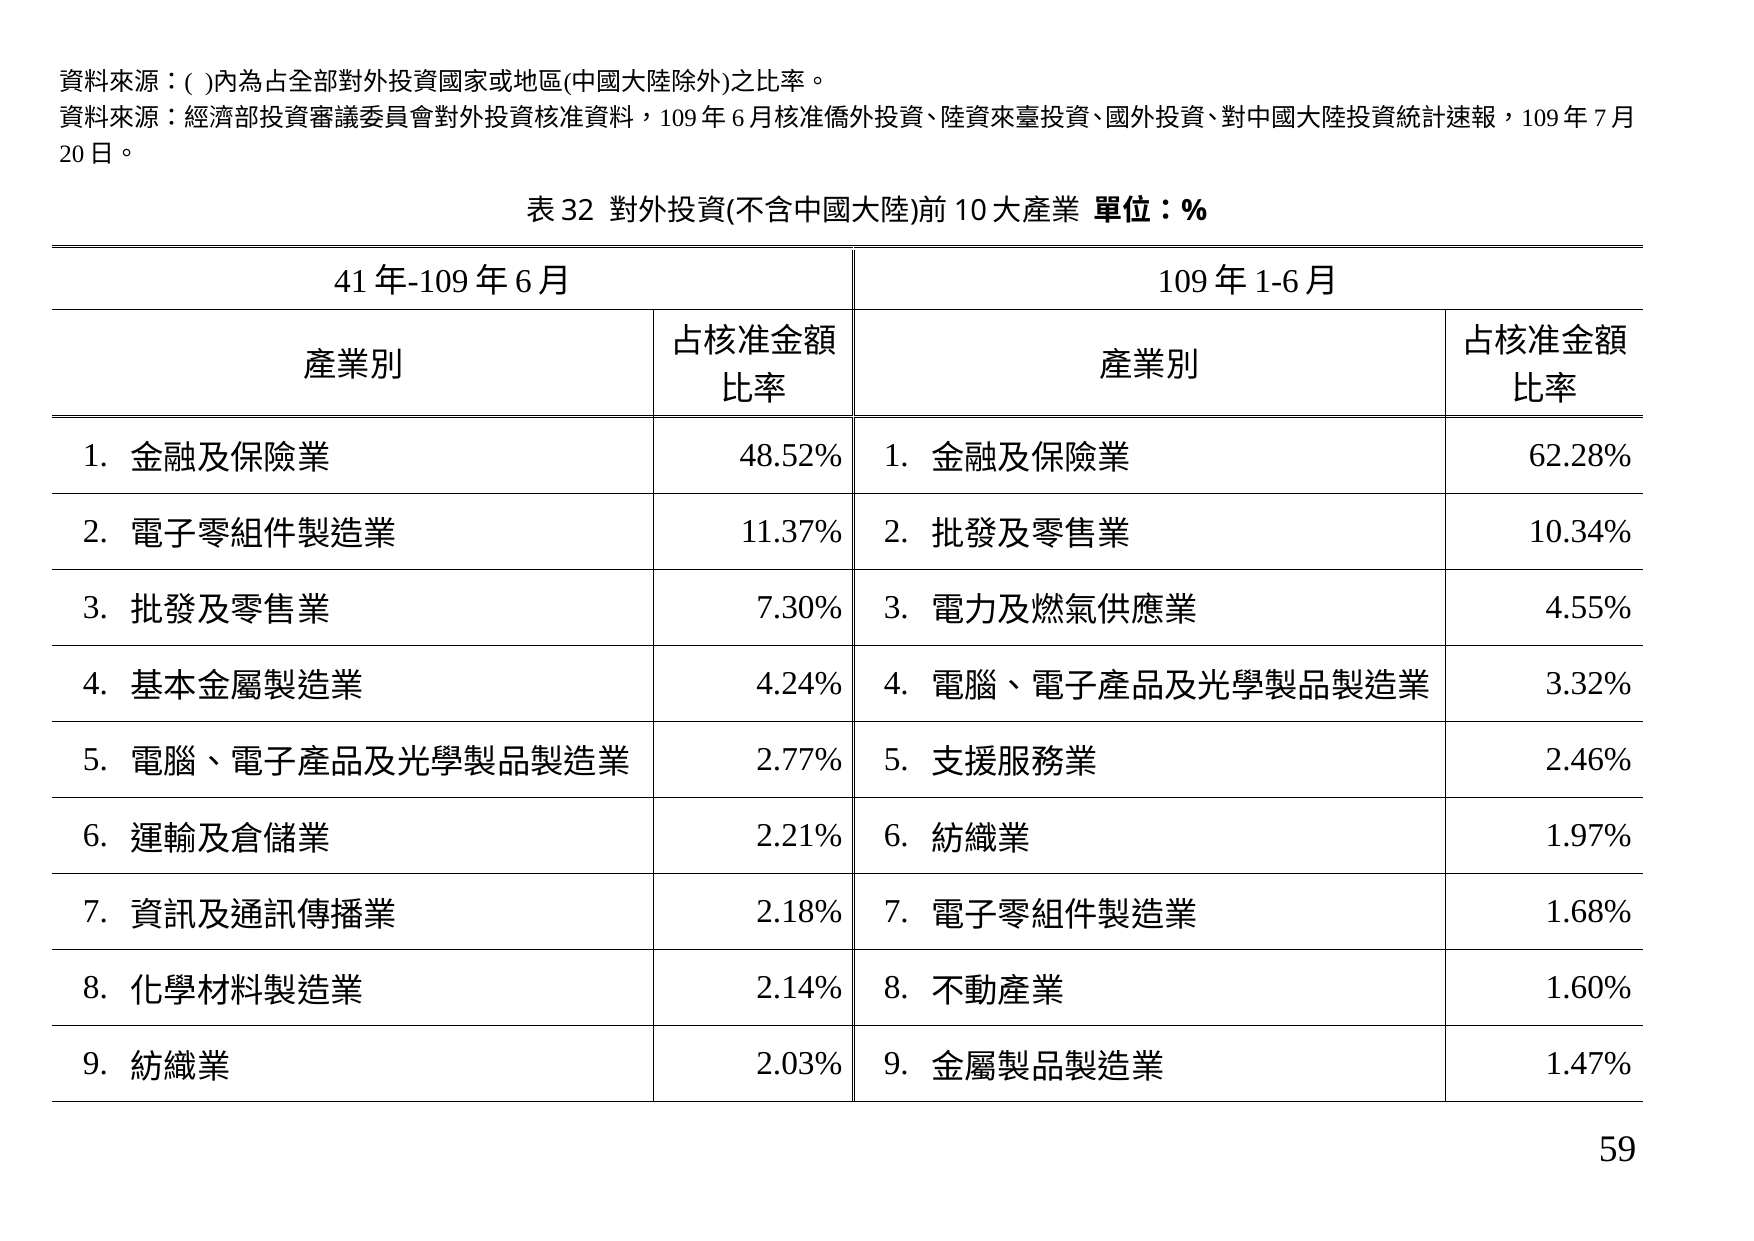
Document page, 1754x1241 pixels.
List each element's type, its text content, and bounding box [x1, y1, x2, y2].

table_cell 電腦、電子產品及光學製品製造業 [920, 646, 1445, 721]
table_cell 不動產業 [920, 950, 1445, 1025]
table_cell 3.32% [1446, 646, 1643, 721]
table_cell 紡織業 [920, 798, 1445, 873]
table_cell 2.03% [654, 1026, 852, 1101]
table_cell 產業別 [855, 310, 1445, 414]
table_cell 1. [52, 418, 119, 493]
table_cell 5. [855, 722, 920, 797]
table_cell 2.14% [654, 950, 852, 1025]
table_cell 1.47% [1446, 1026, 1643, 1101]
table_cell 6. [855, 798, 920, 873]
table_cell 批發及零售業 [920, 494, 1445, 569]
table_cell 占核准金額比率 [654, 310, 852, 414]
table_cell 金屬製品製造業 [920, 1026, 1445, 1101]
table_cell 2.46% [1446, 722, 1643, 797]
table_cell 2. [52, 494, 119, 569]
table_cell 2.21% [654, 798, 852, 873]
table_cell 化學材料製造業 [119, 950, 653, 1025]
table_cell 基本金屬製造業 [119, 646, 653, 721]
table_cell 支援服務業 [920, 722, 1445, 797]
table_cell 7.30% [654, 570, 852, 645]
table_cell 2.77% [654, 722, 852, 797]
table_cell 電子零組件製造業 [119, 494, 653, 569]
table_cell 48.52% [654, 418, 852, 493]
table_cell 4.24% [654, 646, 852, 721]
table_cell 4. [52, 646, 119, 721]
table_cell 1.97% [1446, 798, 1643, 873]
table_cell 62.28% [1446, 418, 1643, 493]
table_cell 紡織業 [119, 1026, 653, 1101]
table_cell 11.37% [654, 494, 852, 569]
table_cell 8. [855, 950, 920, 1025]
table_cell 4.55% [1446, 570, 1643, 645]
table_cell 1.60% [1446, 950, 1643, 1025]
table_cell 9. [855, 1026, 920, 1101]
table_cell 2. [855, 494, 920, 569]
table_cell 占核准金額比率 [1446, 310, 1643, 414]
table_cell 產業別 [52, 310, 653, 414]
table_cell 金融及保險業 [119, 418, 653, 493]
table_cell 1. [855, 418, 920, 493]
table_cell 8. [52, 950, 119, 1025]
table_cell 4. [855, 646, 920, 721]
table_header 41年-109年6月 [52, 248, 853, 309]
table_cell 1.68% [1446, 874, 1643, 949]
table_cell 電腦、電子產品及光學製品製造業 [119, 722, 653, 797]
table_cell 3. [52, 570, 119, 645]
table_cell 電子零組件製造業 [920, 874, 1445, 949]
text 資料來源：( )內為占全部對外投資國家或地區(中國大陸除外)之比率。 [59, 61, 1636, 97]
table_cell 7. [52, 874, 119, 949]
table_cell 資訊及通訊傳播業 [119, 874, 653, 949]
table_cell 6. [52, 798, 119, 873]
table_cell 10.34% [1446, 494, 1643, 569]
table_cell 5. [52, 722, 119, 797]
table_cell 運輸及倉儲業 [119, 798, 653, 873]
table_cell 7. [855, 874, 920, 949]
table_cell 3. [855, 570, 920, 645]
table_cell 2.18% [654, 874, 852, 949]
table_header 109年1-6月 [853, 248, 1643, 309]
subtitle 表32 對外投資(不含中國大陸)前10大產業 單位：% [59, 170, 1636, 245]
text 資料來源：經濟部投資審議委員會對外投資核准資料，109年6月核准僑外投資、陸資來臺投資、國外投資、對中國大陸投資統計速報，109年7月20日。 [59, 97, 1636, 170]
table_cell 電力及燃氣供應業 [920, 570, 1445, 645]
table_cell 9. [52, 1026, 119, 1101]
table_cell 金融及保險業 [920, 418, 1445, 493]
table_cell 批發及零售業 [119, 570, 653, 645]
